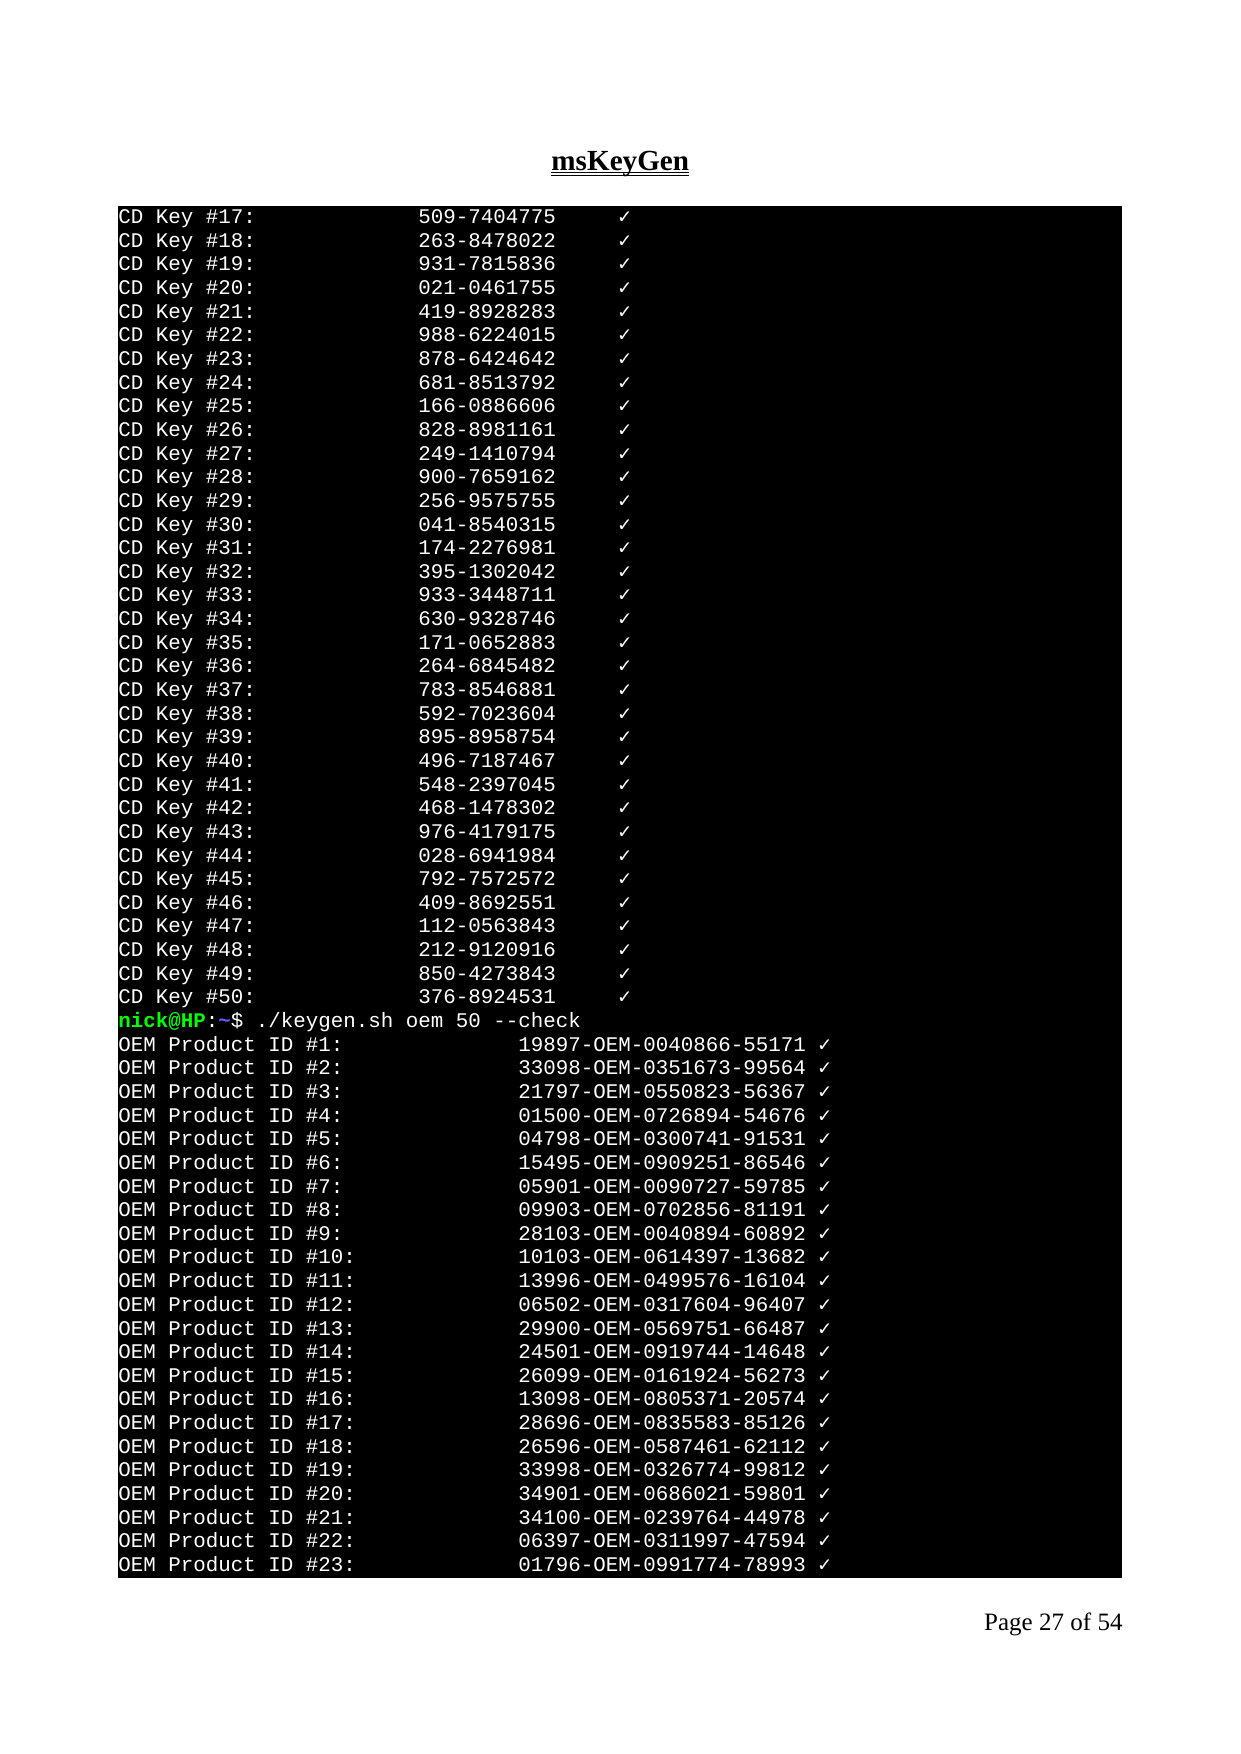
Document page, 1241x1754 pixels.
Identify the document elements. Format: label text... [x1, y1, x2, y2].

text OEM Product ID #10: 10103-OEM-0614397-13682 ✓ [118, 1247, 1122, 1270]
text CD Key #26: 828-8981161 ✓ [118, 419, 1122, 443]
text CD Key #31: 174-2276981 ✓ [118, 537, 1122, 561]
text OEM Product ID #20: 34901-OEM-0686021-59801 ✓ [118, 1483, 1122, 1507]
text nick@HP:~$ ./keygen.sh oem 50 --check [118, 1010, 1122, 1034]
text CD Key #20: 021-0461755 ✓ [118, 277, 1122, 301]
text CD Key #42: 468-1478302 ✓ [118, 797, 1122, 821]
text OEM Product ID #12: 06502-OEM-0317604-96407 ✓ [118, 1294, 1122, 1317]
text CD Key #50: 376-8924531 ✓ [118, 986, 1122, 1010]
text CD Key #48: 212-9120916 ✓ [118, 939, 1122, 963]
text OEM Product ID #13: 29900-OEM-0569751-66487 ✓ [118, 1317, 1122, 1341]
text CD Key #22: 988-6224015 ✓ [118, 324, 1122, 348]
text OEM Product ID #8: 09903-OEM-0702856-81191 ✓ [118, 1199, 1122, 1223]
text CD Key #19: 931-7815836 ✓ [118, 253, 1122, 277]
text OEM Product ID #17: 28696-OEM-0835583-85126 ✓ [118, 1412, 1122, 1436]
text CD Key #18: 263-8478022 ✓ [118, 230, 1122, 253]
text CD Key #35: 171-0652883 ✓ [118, 632, 1122, 655]
text OEM Product ID #4: 01500-OEM-0726894-54676 ✓ [118, 1105, 1122, 1128]
text OEM Product ID #16: 13098-OEM-0805371-20574 ✓ [118, 1388, 1122, 1412]
text CD Key #40: 496-7187467 ✓ [118, 750, 1122, 774]
text OEM Product ID #3: 21797-OEM-0550823-56367 ✓ [118, 1081, 1122, 1105]
text CD Key #25: 166-0886606 ✓ [118, 395, 1122, 419]
text CD Key #43: 976-4179175 ✓ [118, 821, 1122, 844]
text CD Key #45: 792-7572572 ✓ [118, 868, 1122, 892]
text CD Key #28: 900-7659162 ✓ [118, 466, 1122, 490]
text OEM Product ID #14: 24501-OEM-0919744-14648 ✓ [118, 1341, 1122, 1365]
text OEM Product ID #22: 06397-OEM-0311997-47594 ✓ [118, 1530, 1122, 1554]
text OEM Product ID #6: 15495-OEM-0909251-86546 ✓ [118, 1152, 1122, 1176]
text OEM Product ID #11: 13996-OEM-0499576-16104 ✓ [118, 1270, 1122, 1294]
text CD Key #30: 041-8540315 ✓ [118, 513, 1122, 537]
text OEM Product ID #1: 19897-OEM-0040866-55171 ✓ [118, 1034, 1122, 1057]
text CD Key #49: 850-4273843 ✓ [118, 963, 1122, 986]
text OEM Product ID #15: 26099-OEM-0161924-56273 ✓ [118, 1365, 1122, 1388]
text CD Key #36: 264-6845482 ✓ [118, 655, 1122, 679]
text CD Key #44: 028-6941984 ✓ [118, 844, 1122, 868]
text CD Key #23: 878-6424642 ✓ [118, 348, 1122, 372]
text CD Key #27: 249-1410794 ✓ [118, 443, 1122, 466]
text CD Key #21: 419-8928283 ✓ [118, 301, 1122, 324]
text CD Key #37: 783-8546881 ✓ [118, 679, 1122, 703]
text OEM Product ID #5: 04798-OEM-0300741-91531 ✓ [118, 1128, 1122, 1152]
text OEM Product ID #9: 28103-OEM-0040894-60892 ✓ [118, 1223, 1122, 1247]
text OEM Product ID #7: 05901-OEM-0090727-59785 ✓ [118, 1176, 1122, 1199]
text OEM Product ID #18: 26596-OEM-0587461-62112 ✓ [118, 1436, 1122, 1459]
text CD Key #29: 256-9575755 ✓ [118, 490, 1122, 513]
text CD Key #46: 409-8692551 ✓ [118, 892, 1122, 916]
text CD Key #24: 681-8513792 ✓ [118, 372, 1122, 395]
text CD Key #32: 395-1302042 ✓ [118, 561, 1122, 584]
text CD Key #33: 933-3448711 ✓ [118, 584, 1122, 608]
text CD Key #38: 592-7023604 ✓ [118, 703, 1122, 726]
text CD Key #17: 509-7404775 ✓ [118, 206, 1122, 230]
text CD Key #47: 112-0563843 ✓ [118, 916, 1122, 939]
text OEM Product ID #21: 34100-OEM-0239764-44978 ✓ [118, 1507, 1122, 1530]
text CD Key #34: 630-9328746 ✓ [118, 608, 1122, 632]
text OEM Product ID #23: 01796-OEM-0991774-78993 ✓ [118, 1554, 1122, 1578]
text CD Key #41: 548-2397045 ✓ [118, 774, 1122, 797]
text OEM Product ID #2: 33098-OEM-0351673-99564 ✓ [118, 1057, 1122, 1081]
text OEM Product ID #19: 33998-OEM-0326774-99812 ✓ [118, 1459, 1122, 1483]
text CD Key #39: 895-8958754 ✓ [118, 726, 1122, 750]
